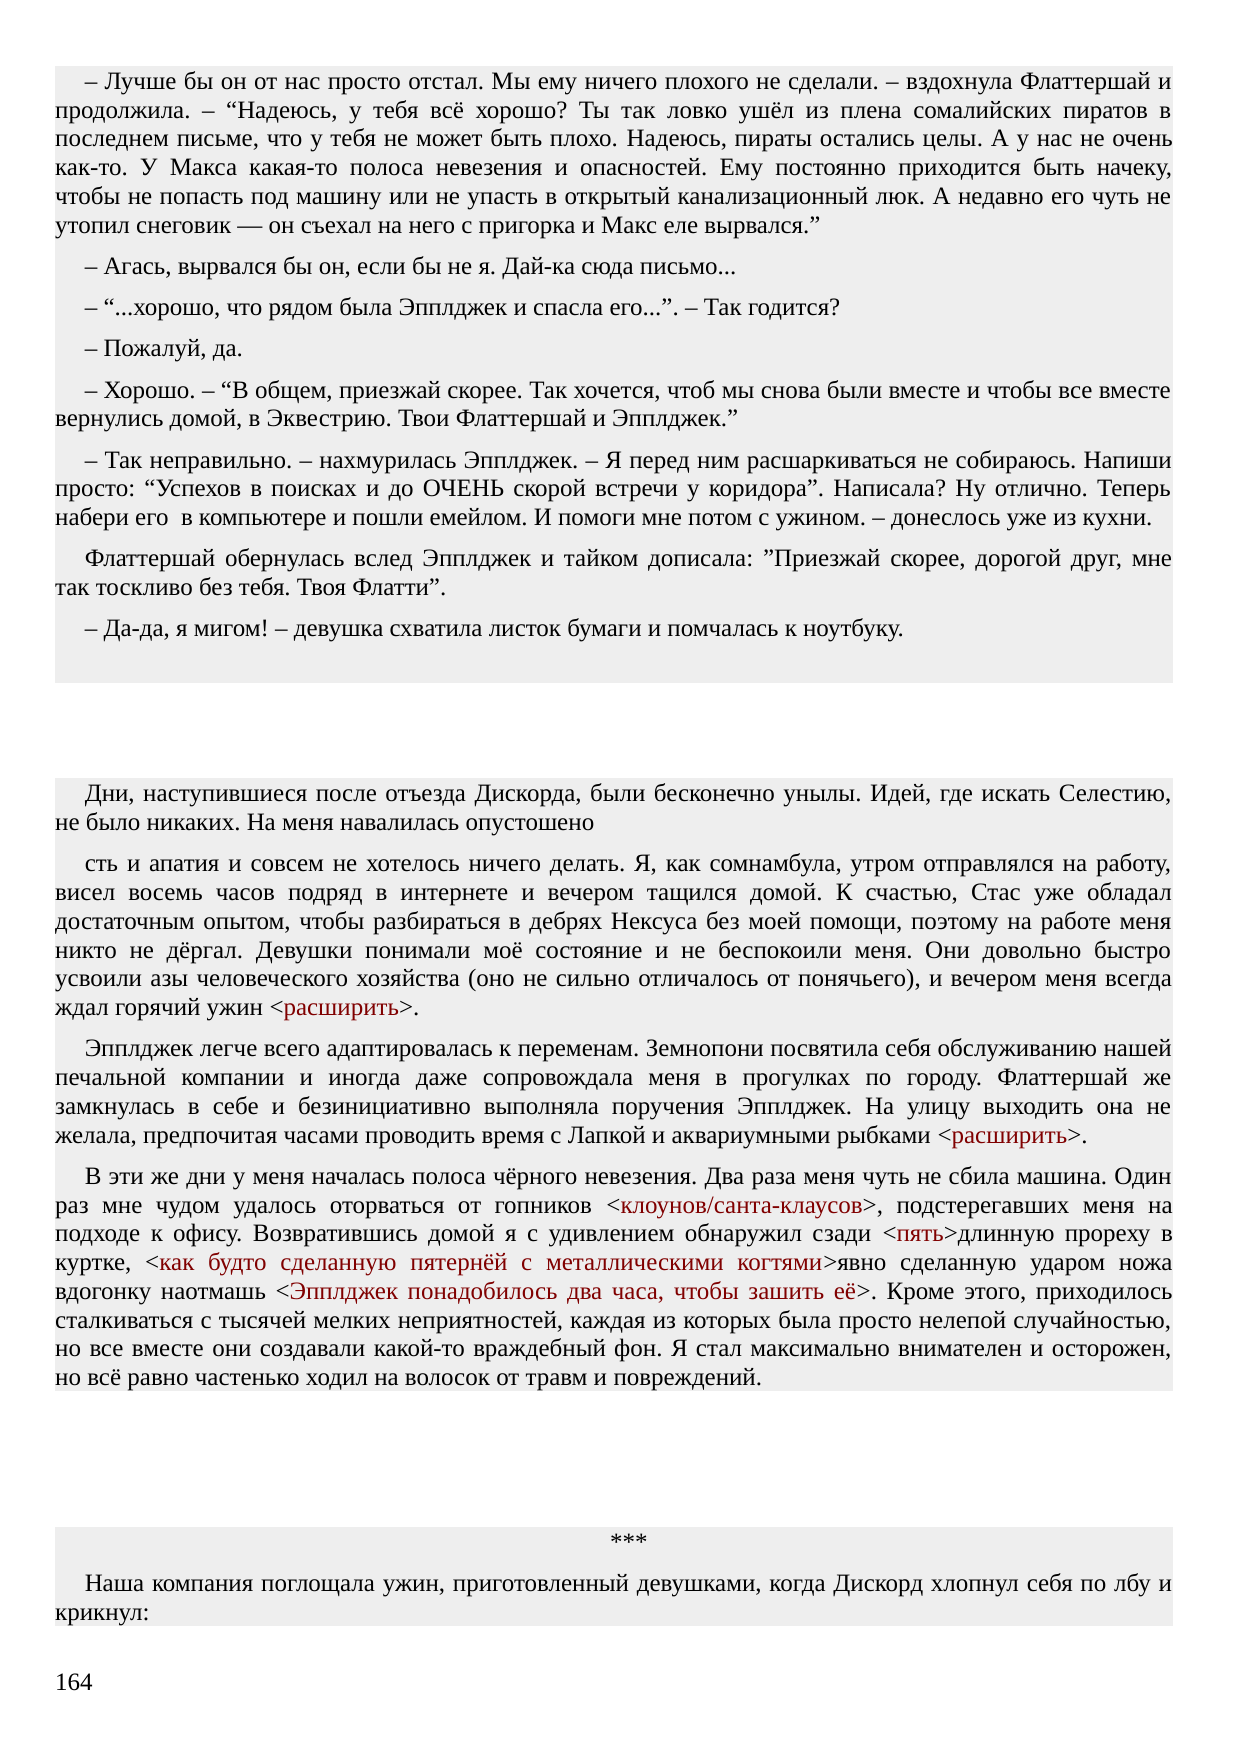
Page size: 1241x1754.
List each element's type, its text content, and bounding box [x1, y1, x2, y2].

text Флаттершай обернулась вслед Эпплджек и тайком дописала: ”Приезжай скорее, дорогой друг, мне так тоскливо без тебя. Твоя Флатти”. [55, 543, 1173, 601]
text – Лучше бы он от нас просто отстал. Мы ему ничего плохого не сделали. – вздохнула Флаттершай и продолжила. – “Надеюсь, у тебя всё хорошо? Ты так ловко ушёл из плена сомалийских пиратов в последнем письме, что у тебя не может быть плохо. Надеюсь, пираты остались целы. А у нас не очень как-то. У Макса какая-то полоса невезения и опасностей. Ему постоянно приходится быть начеку, чтобы не попасть под машину или не упасть в открытый канализационный люк. А недавно его чуть не утопил снеговик — он съехал на него с пригорка и Макс еле вырвался.” [55, 66, 1173, 238]
text – Пожалуй, да. [55, 333, 1173, 362]
text сть и апатия и совсем не хотелось ничего делать. Я, как сомнамбула, утром отправлялся на работу, висел восемь часов подряд в интернете и вечером тащился домой. К счастью, Стас уже обладал достаточным опытом, чтобы разбираться в дебрях Нексуса без моей помощи, поэтому на работе меня никто не дёргал. Девушки понимали моё состояние и не беспокоили меня. Они довольно быстро усвоили азы человеческого хозяйства (оно не сильно отличалось от понячьего), и вечером меня всегда ждал горячий ужин <расширить>. [55, 848, 1173, 1021]
text – “...хорошо, что рядом была Эпплджек и спасла его...”. – Так годится? [55, 292, 1173, 321]
text – Хорошо. – “В общем, приезжай скорее. Так хочется, чтоб мы снова были вместе и чтобы все вместе вернулись домой, в Эквестрию. Твои Флаттершай и Эпплджек.” [55, 375, 1173, 432]
text – Так неправильно. – нахмурилась Эпплджек. – Я перед ним расшаркиваться не собираюсь. Напиши просто: “Успехов в поисках и до ОЧЕНЬ скорой встречи у коридора”. Написала? Ну отлично. Теперь набери его в компьютере и пошли емейлом. И помоги мне потом с ужином. – донеслось уже из кухни. [55, 445, 1173, 531]
text *** [55, 1527, 1173, 1556]
text Дни, наступившиеся после отъезда Дискорда, были бесконечно унылы. Идей, где искать Селестию, не было никаких. На меня навалилась опустошено [55, 778, 1173, 836]
text Наша компания поглощала ужин, приготовленный девушками, когда Дискорд хлопнул себя по лбу и крикнул: [55, 1568, 1173, 1626]
text – Агась, вырвался бы он, если бы не я. Дай-ка сюда письмо... [55, 251, 1173, 280]
text – Да-да, я мигом! – девушка схватила листок бумаги и помчалась к ноутбуку. [55, 613, 1173, 642]
text Эпплджек легче всего адаптировалась к переменам. Земнопони посвятила себя обслуживанию нашей печальной компании и иногда даже сопровождала меня в прогулках по городу. Флаттершай же замкнулась в себе и безинициативно выполняла поручения Эпплджек. На улицу выходить она не желала, предпочитая часами проводить время с Лапкой и аквариумными рыбками <расширить>. [55, 1033, 1173, 1148]
text В эти же дни у меня началась полоса чёрного невезения. Два раза меня чуть не сбила машина. Один раз мне чудом удалось оторваться от гопников <клоунов/санта-клаусов>, подстерегавших меня на подходе к офису. Возвратившись домой я с удивлением обнаружил сзади <пять>длинную прореху в куртке, <как будто сделанную пятернёй с металлическими когтями>явно сделанную ударом ножа вдогонку наотмашь <Эпплджек понадобилось два часа, чтобы зашить её>. Кроме этого, приходилось сталкиваться с тысячей мелких неприятностей, каждая из которых была просто нелепой случайностью, но все вместе они создавали какой-то враждебный фон. Я стал максимально внимателен и осторожен, но всё равно частенько ходил на волосок от травм и повреждений. [55, 1161, 1173, 1391]
